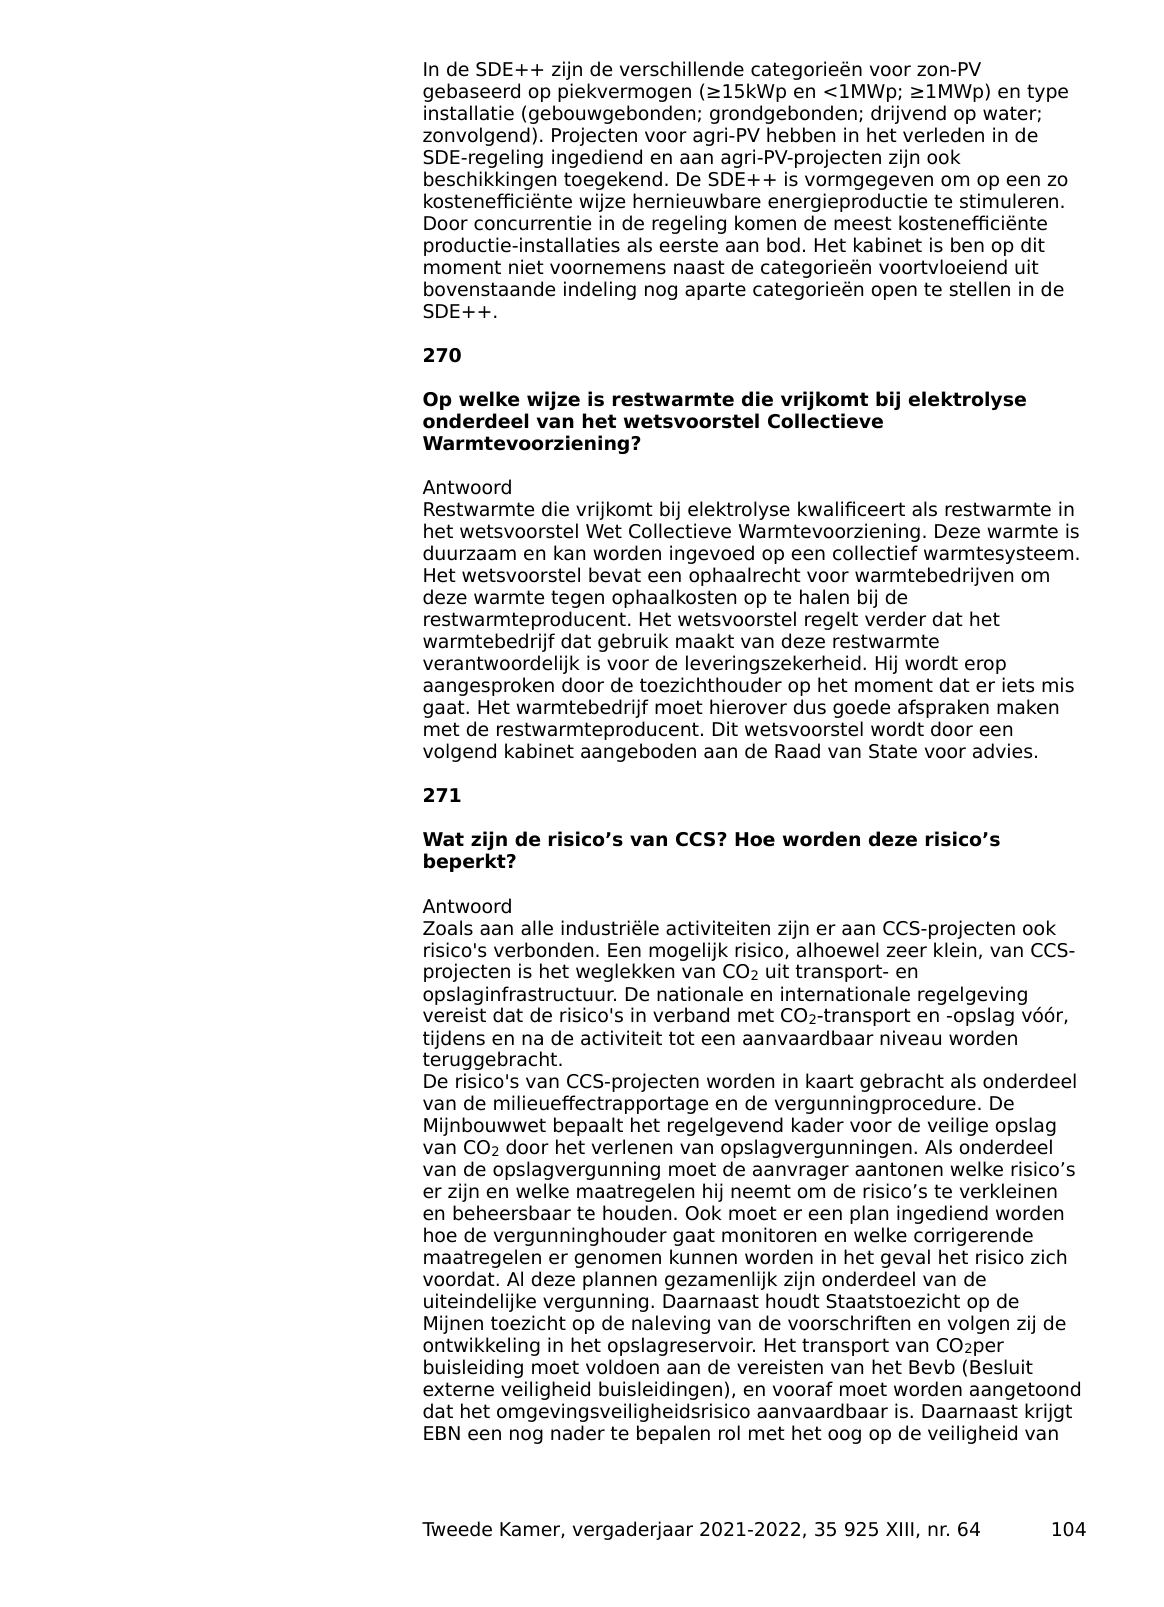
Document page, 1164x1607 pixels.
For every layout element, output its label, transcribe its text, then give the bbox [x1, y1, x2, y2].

text De risico's van CCS-projecten worden in kaart gebracht als onderdeel van de milieueffectrapportage en de vergunningprocedure. De Mijnbouwwet bepaalt het regelgevend kader voor de veilige opslag van CO2 door het verlenen van opslagvergunningen. Als onderdeel van de opslagvergunning moet de aanvrager aantonen welke risico’s er zijn en welke maatregelen hij neemt om de risico’s te verkleinen en beheersbaar te houden. Ook moet er een plan ingediend worden hoe de vergunninghouder gaat monitoren en welke corrigerende maatregelen er genomen kunnen worden in het geval het risico zich voordat. Al deze plannen gezamenlijk zijn onderdeel van de uiteindelijke vergunning. Daarnaast houdt Staatstoezicht op de Mijnen toezicht op de naleving van de voorschriften en volgen zij de ontwikkeling in het opslagreservoir. Het transport van CO2per buisleiding moet voldoen aan de vereisten van het Bevb (Besluit externe veiligheid buisleidingen), en vooraf moet worden aangetoond dat het omgevingsveiligheidsrisico aanvaardbaar is. Daarnaast krijgt EBN een nog nader te bepalen rol met het oog op de veiligheid van [422, 1071, 1087, 1445]
text Antwoord [422, 477, 1087, 499]
text Op welke wijze is restwarmte die vrijkomt bij elektrolyse onderdeel van het wetsvoorstel Collectieve Warmtevoorziening? [422, 389, 1087, 455]
text Restwarmte die vrijkomt bij elektrolyse kwalificeert als restwarmte in het wetsvoorstel Wet Collectieve Warmtevoorziening. Deze warmte is duurzaam en kan worden ingevoed op een collectief warmtesysteem. Het wetsvoorstel bevat een ophaalrecht voor warmtebedrijven om deze warmte tegen ophaalkosten op te halen bij de restwarmteproducent. Het wetsvoorstel regelt verder dat het warmtebedrijf dat gebruik maakt van deze restwarmte verantwoordelijk is voor de leveringszekerheid. Hij wordt erop aangesproken door de toezichthouder op het moment dat er iets mis gaat. Het warmtebedrijf moet hierover dus goede afspraken maken met de restwarmteproducent. Dit wetsvoorstel wordt door een volgend kabinet aangeboden aan de Raad van State voor advies. [422, 499, 1087, 763]
text Zoals aan alle industriële activiteiten zijn er aan CCS-projecten ook risico's verbonden. Een mogelijk risico, alhoewel zeer klein, van CCS-projecten is het weglekken van CO2 uit transport- en opslaginfrastructuur. De nationale en internationale regelgeving vereist dat de risico's in verband met CO2-transport en -opslag vóór, tijdens en na de activiteit tot een aanvaardbaar niveau worden teruggebracht. [422, 917, 1087, 1071]
subtitle 271 [422, 785, 1087, 807]
subtitle 270 [422, 345, 1087, 367]
text Wat zijn de risico’s van CCS? Hoe worden deze risico’s beperkt? [422, 829, 1087, 873]
text In de SDE++ zijn de verschillende categorieën voor zon-PV gebaseerd op piekvermogen (≥15kWp en <1MWp; ≥1MWp) en type installatie (gebouwgebonden; grondgebonden; drijvend op water; zonvolgend). Projecten voor agri-PV hebben in het verleden in de SDE-regeling ingediend en aan agri-PV-projecten zijn ook beschikkingen toegekend. De SDE++ is vormgegeven om op een zo kostenefficiënte wijze hernieuwbare energieproductie te stimuleren. Door concurrentie in de regeling komen de meest kostenefficiënte productie-installaties als eerste aan bod. Het kabinet is ben op dit moment niet voornemens naast de categorieën voortvloeiend uit bovenstaande indeling nog aparte categorieën open te stellen in de SDE++. [422, 59, 1087, 323]
text Antwoord [422, 896, 1087, 917]
